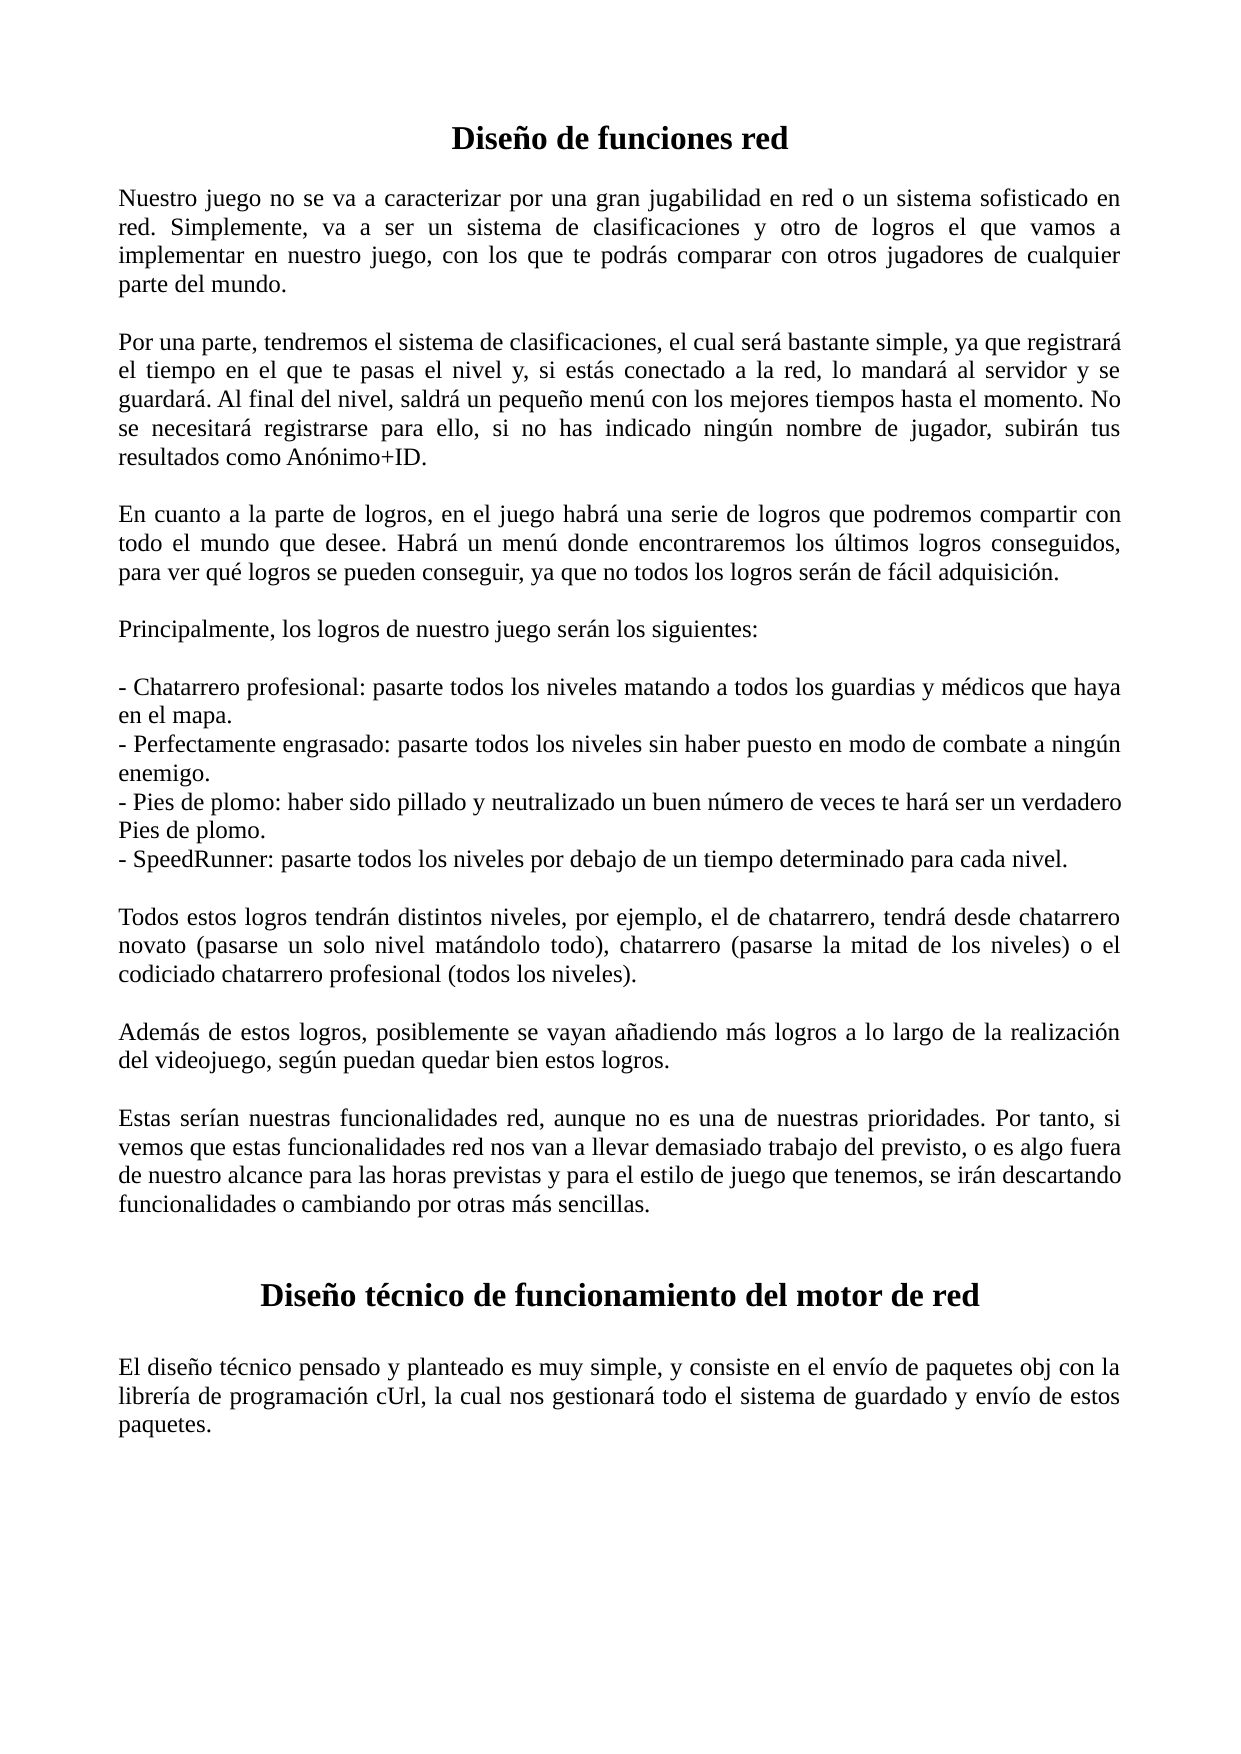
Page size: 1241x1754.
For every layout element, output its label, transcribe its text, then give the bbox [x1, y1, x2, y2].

text Nuestro juego no se va a caracterizar por una gran jugabilidad en red o un sistema sofisticado en red. Simplemente, va a ser un sistema de clasificaciones y otro de logros el que vamos a implementar en nuestro juego, con los que te podrás comparar con otros jugadores de cualquier parte del mundo. [118, 183, 1122, 298]
text El diseño técnico pensado y planteado es muy simple, y consiste en el envío de paquetes obj con la librería de programación cUrl, la cual nos gestionará todo el sistema de guardado y envío de estos paquetes. [118, 1352, 1122, 1438]
text Estas serían nuestras funcionalidades red, aunque no es una de nuestras prioridades. Por tanto, si vemos que estas funcionalidades red nos van a llevar demasiado trabajo del previsto, o es algo fuera de nuestro alcance para las horas previstas y para el estilo de juego que tenemos, se irán descartando funcionalidades o cambiando por otras más sencillas. [118, 1103, 1122, 1218]
text Principalmente, los logros de nuestro juego serán los siguientes: [118, 614, 1122, 643]
text En cuanto a la parte de logros, en el juego habrá una serie de logros que podremos compartir con todo el mundo que desee. Habrá un menú donde encontraremos los últimos logros conseguidos, para ver qué logros se pueden conseguir, ya que no todos los logros serán de fácil adquisición. [118, 499, 1122, 585]
text Todos estos logros tendrán distintos niveles, por ejemplo, el de chatarrero, tendrá desde chatarrero novato (pasarse un solo nivel matándolo todo), chatarrero (pasarse la mitad de los niveles) o el codiciado chatarrero profesional (todos los niveles). [118, 902, 1122, 988]
text Diseño de funciones red [118, 118, 1122, 156]
text - Chatarrero profesional: pasarte todos los niveles matando a todos los guardias y médicos que haya en el mapa. [118, 672, 1122, 729]
text Además de estos logros, posiblemente se vayan añadiendo más logros a lo largo de la realización del videojuego, según puedan quedar bien estos logros. [118, 1017, 1122, 1074]
text - Perfectamente engrasado: pasarte todos los niveles sin haber puesto en modo de combate a ningún enemigo. [118, 729, 1122, 787]
text Diseño técnico de funcionamiento del motor de red [118, 1275, 1122, 1314]
text - Pies de plomo: haber sido pillado y neutralizado un buen número de veces te hará ser un verdadero Pies de plomo. [118, 787, 1122, 844]
text - SpeedRunner: pasarte todos los niveles por debajo de un tiempo determinado para cada nivel. [118, 844, 1122, 873]
text Por una parte, tendremos el sistema de clasificaciones, el cual será bastante simple, ya que registrará el tiempo en el que te pasas el nivel y, si estás conectado a la red, lo mandará al servidor y se guardará. Al final del nivel, saldrá un pequeño menú con los mejores tiempos hasta el momento. No se necesitará registrarse para ello, si no has indicado ningún nombre de jugador, subirán tus resultados como Anónimo+ID. [118, 327, 1122, 470]
